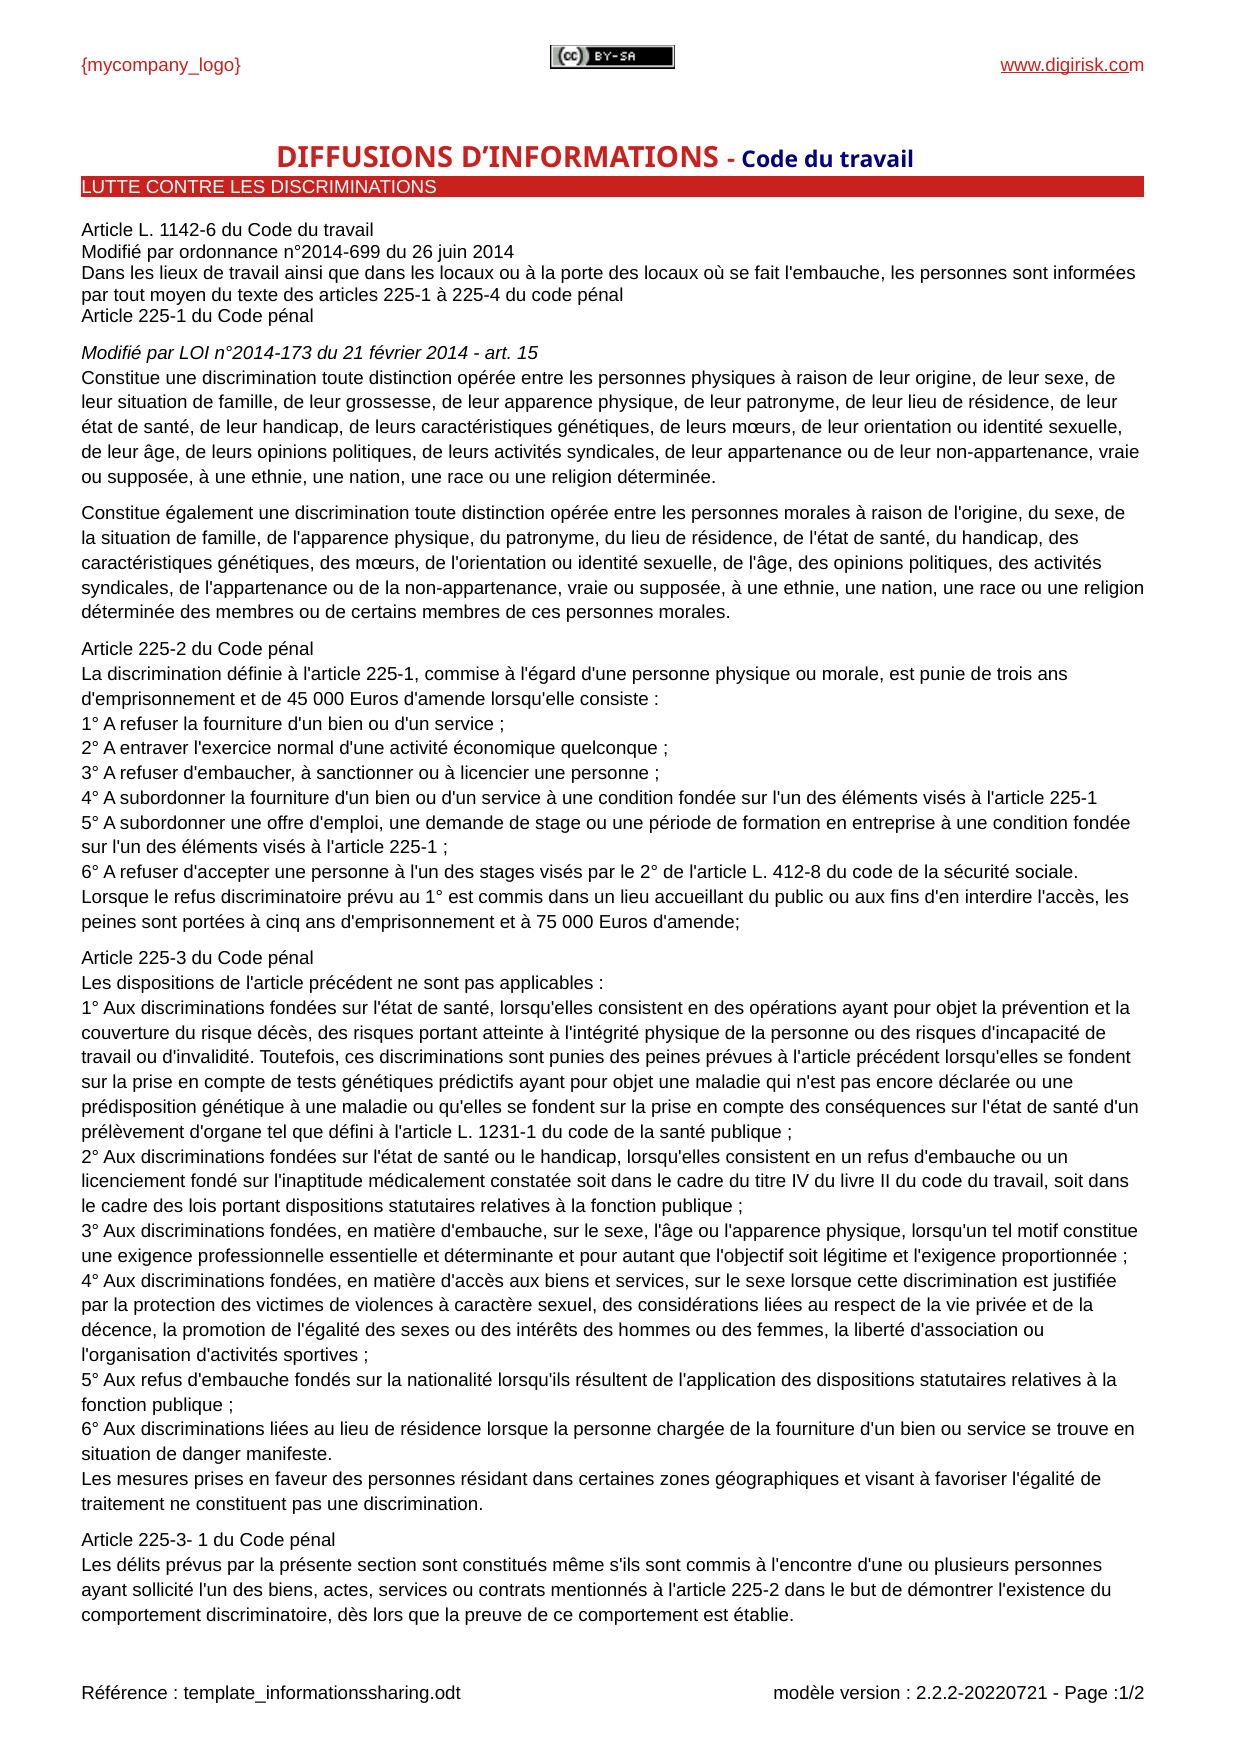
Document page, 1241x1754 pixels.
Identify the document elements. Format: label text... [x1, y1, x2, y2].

text 5° Aux refus d'embauche fondés sur la nationalité lorsqu'ils résultent de l'application des dispositions statutaires relatives à la fonction publique ; [81, 1369, 1144, 1415]
text Article L. 1142-6 du Code du travail Modifié par ordonnance n°2014-699 du 26 juin 2014 Dans les lieux de travail ainsi que dans les locaux ou à la porte des locaux où se fait l'embauche, les personnes sont informées par tout moyen du texte des articles 225-1 à 225-4 du code pénal [81, 219, 1144, 305]
text DIFFUSIONS D’INFORMATIONS - Code du travail [81, 136, 1109, 176]
text Article 225-1 du Code pénal [81, 305, 1144, 327]
text Modifié par LOI n°2014-173 du 21 février 2014 - art. 15 Constitue une discrimination toute distinction opérée entre les personnes physiques à raison de leur origine, de leur sexe, de leur situation de famille, de leur grossesse, de leur apparence physique, de leur patronyme, de leur lieu de résidence, de leur état de santé, de leur handicap, de leurs caractéristiques génétiques, de leurs mœurs, de leur orientation ou identité sexuelle, de leur âge, de leurs opinions politiques, de leurs activités syndicales, de leur appartenance ou de leur non-appartenance, vraie ou supposée, à une ethnie, une nation, une race ou une religion déterminée. [81, 342, 1144, 487]
text 6° Aux discriminations liées au lieu de résidence lorsque la personne chargée de la fourniture d'un bien ou service se trouve en situation de danger manifeste. [81, 1418, 1144, 1464]
text 1° Aux discriminations fondées sur l'état de santé, lorsqu'elles consistent en des opérations ayant pour objet la prévention et la couverture du risque décès, des risques portant atteinte à l'intégrité physique de la personne ou des risques d'incapacité de travail ou d'invalidité. Toutefois, ces discriminations sont punies des peines prévues à l'article précédent lorsqu'elles se fondent sur la prise en compte de tests génétiques prédictifs ayant pour objet une maladie qui n'est pas encore déclarée ou une prédisposition génétique à une maladie ou qu'elles se fondent sur la prise en compte des conséquences sur l'état de santé d'un prélèvement d'organe tel que défini à l'article L. 1231-1 du code de la santé publique ; [81, 997, 1144, 1142]
picture [550, 45, 675, 69]
text 2° Aux discriminations fondées sur l'état de santé ou le handicap, lorsqu'elles consistent en un refus d'embauche ou un licenciement fondé sur l'inaptitude médicalement constatée soit dans le cadre du titre IV du livre II du code du travail, soit dans le cadre des lois portant dispositions statutaires relatives à la fonction publique ; [81, 1146, 1144, 1217]
text Les mesures prises en faveur des personnes résidant dans certaines zones géographiques et visant à favoriser l'égalité de traitement ne constituent pas une discrimination. [81, 1468, 1144, 1514]
text Constitue également une discrimination toute distinction opérée entre les personnes morales à raison de l'origine, du sexe, de la situation de famille, de l'apparence physique, du patronyme, du lieu de résidence, de l'état de santé, du handicap, des caractéristiques génétiques, des mœurs, de l'orientation ou identité sexuelle, de l'âge, des opinions politiques, des activités syndicales, de l'appartenance ou de la non-appartenance, vraie ou supposée, à une ethnie, une nation, une race ou une religion déterminée des membres ou de certains membres de ces personnes morales. [81, 502, 1144, 623]
text Article 225-3- 1 du Code pénal Les délits prévus par la présente section sont constitués même s'ils sont commis à l'encontre d'une ou plusieurs personnes ayant sollicité l'un des biens, actes, services ou contrats mentionnés à l'article 225-2 dans le but de démontrer l'existence du comportement discriminatoire, dès lors que la preuve de ce comportement est établie. [81, 1529, 1144, 1625]
text 4° Aux discriminations fondées, en matière d'accès aux biens et services, sur le sexe lorsque cette discrimination est justifiée par la protection des victimes de violences à caractère sexuel, des considérations liées au respect de la vie privée et de la décence, la promotion de l'égalité des sexes ou des intérêts des hommes ou des femmes, la liberté d'association ou l'organisation d'activités sportives ; [81, 1269, 1144, 1365]
text LUTTE CONTRE LES DISCRIMINATIONS [81, 176, 1144, 197]
text Article 225-3 du Code pénal Les dispositions de l'article précédent ne sont pas applicables : [81, 947, 1144, 993]
text 3° Aux discriminations fondées, en matière d'embauche, sur le sexe, l'âge ou l'apparence physique, lorsqu'un tel motif constitue une exigence professionnelle essentielle et déterminante et pour autant que l'objectif soit légitime et l'exigence proportionnée ; [81, 1220, 1144, 1266]
text Article 225-2 du Code pénal La discrimination définie à l'article 225-1, commise à l'égard d'une personne physique ou morale, est punie de trois ans d'emprisonnement et de 45 000 Euros d'amende lorsqu'elle consiste : 1° A refuser la fourniture d'un bien ou d'un service ; 2° A entraver l'exercice normal d'une activité économique quelconque ; 3° A refuser d'embaucher, à sanctionner ou à licencier une personne ; 4° A subordonner la fourniture d'un bien ou d'un service à une condition fondée sur l'un des éléments visés à l'article 225-1 5° A subordonner une offre d'emploi, une demande de stage ou une période de formation en entreprise à une condition fondée sur l'un des éléments visés à l'article 225-1 ; 6° A refuser d'accepter une personne à l'un des stages visés par le 2° de l'article L. 412-8 du code de la sécurité sociale. Lorsque le refus discriminatoire prévu au 1° est commis dans un lieu accueillant du public ou aux fins d'en interdire l'accès, les peines sont portées à cinq ans d'emprisonnement et à 75 000 Euros d'amende; [81, 638, 1144, 932]
